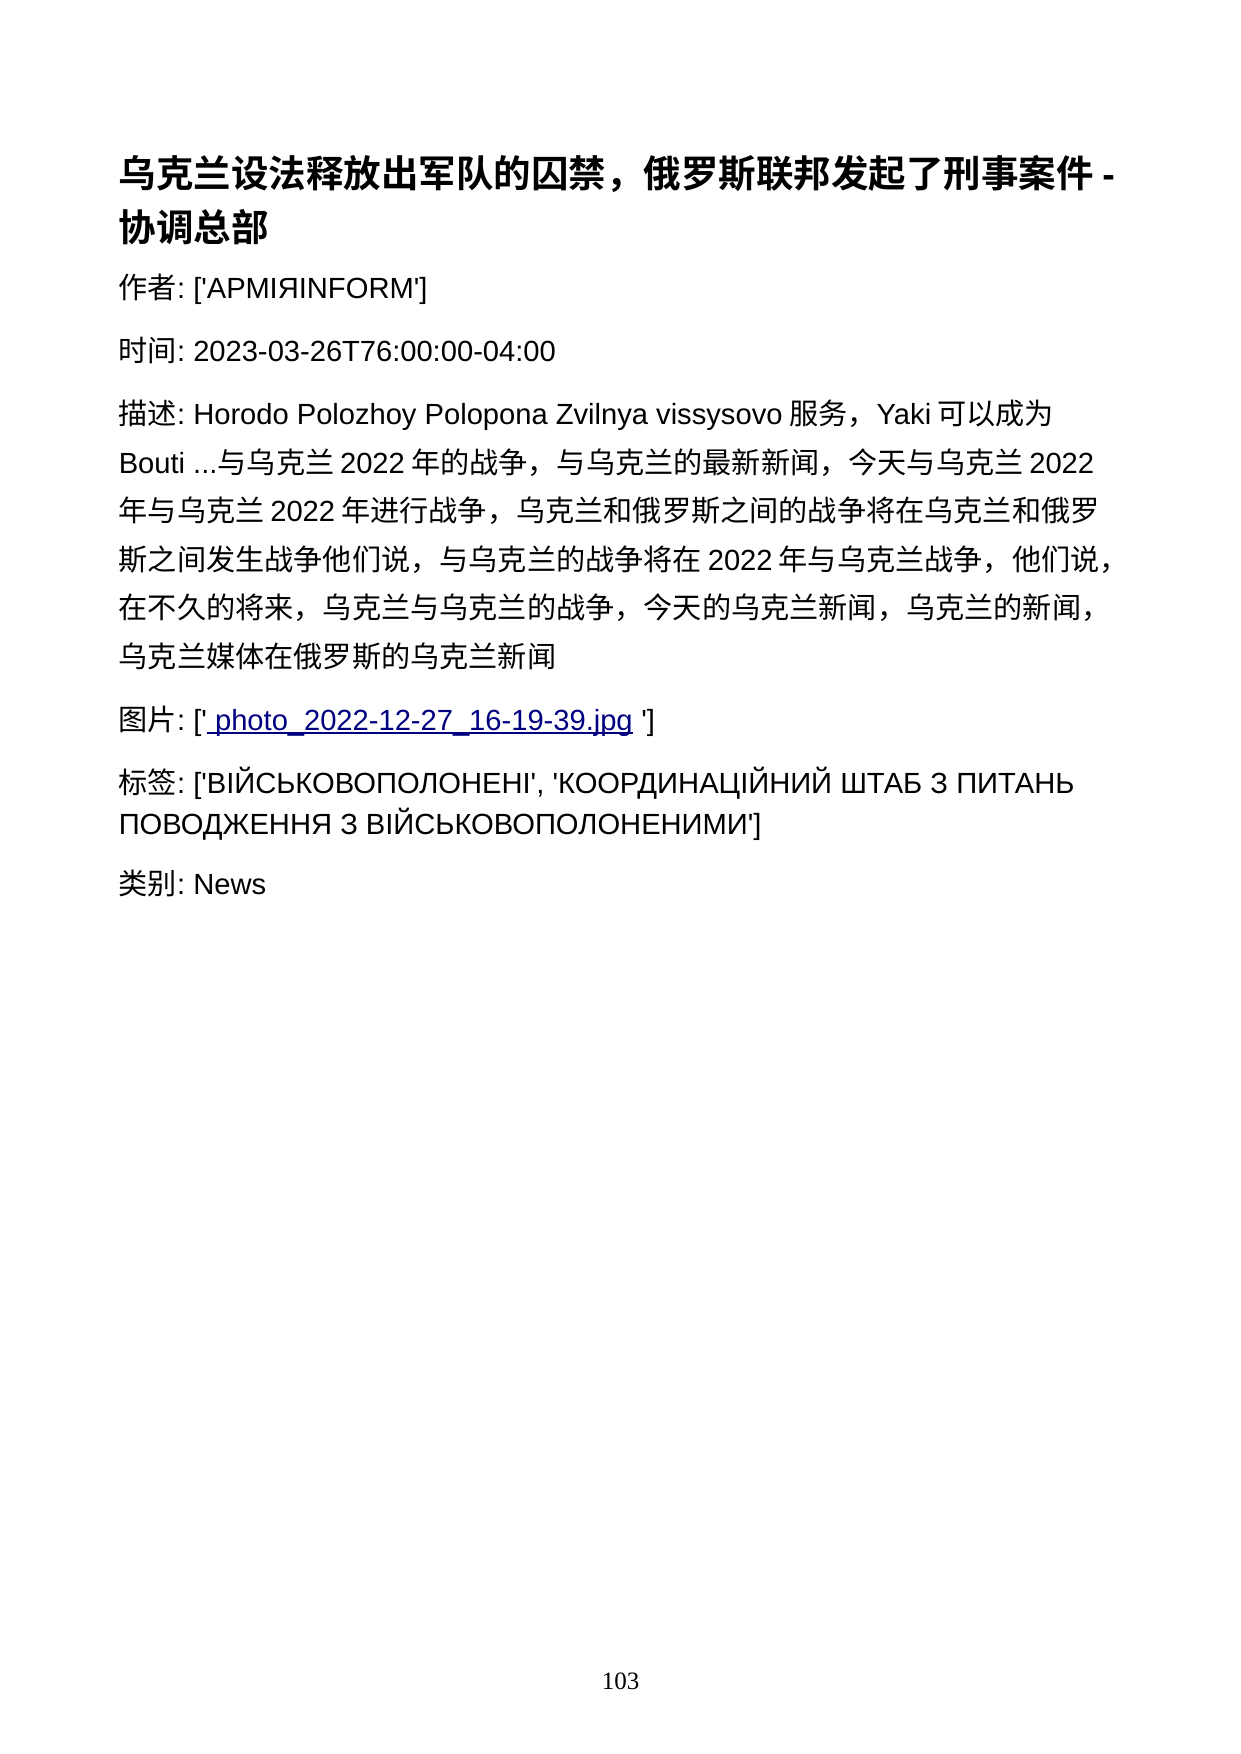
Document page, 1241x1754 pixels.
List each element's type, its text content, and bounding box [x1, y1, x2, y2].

text 作者: ['АРМІЯINFORM'] [118, 264, 1122, 307]
text 时间: 2023-03-26T76:00:00-04:00 [118, 328, 1122, 370]
text 类别: News [118, 860, 1122, 902]
text 标签: ['ВІЙСЬКОВОПОЛОНЕНІ', 'КООРДИНАЦІЙНИЙ ШТАБ З ПИТАНЬ ПОВОДЖЕННЯ З ВІЙСЬКОВОПОЛОНЕНИМИ'] [118, 760, 1122, 841]
text 描述: Horodo Polozhoy Polopona Zvilnya vissysovo服务，Yaki可以成为Bouti ...与乌克兰2022年的战争，与乌克兰的最新新闻，今天与乌克兰2022年与乌克兰2022年进行战争，乌克兰和俄罗斯之间的战争将在乌克兰和俄罗斯之间发生战争他们说，与乌克兰的战争将在2022年与乌克兰战争，他们说，在不久的将来，乌克兰与乌克兰的战争，今天的乌克兰新闻，乌克兰的新闻，乌克兰媒体在俄罗斯的乌克兰新闻 [118, 391, 1122, 676]
subtitle 乌克兰设法释放出军队的囚禁，俄罗斯联邦发起了刑事案件 - 协调总部 [118, 143, 1122, 252]
text 图片: [' photo_2022-12-27_16-19-39.jpg '] [118, 697, 1122, 739]
